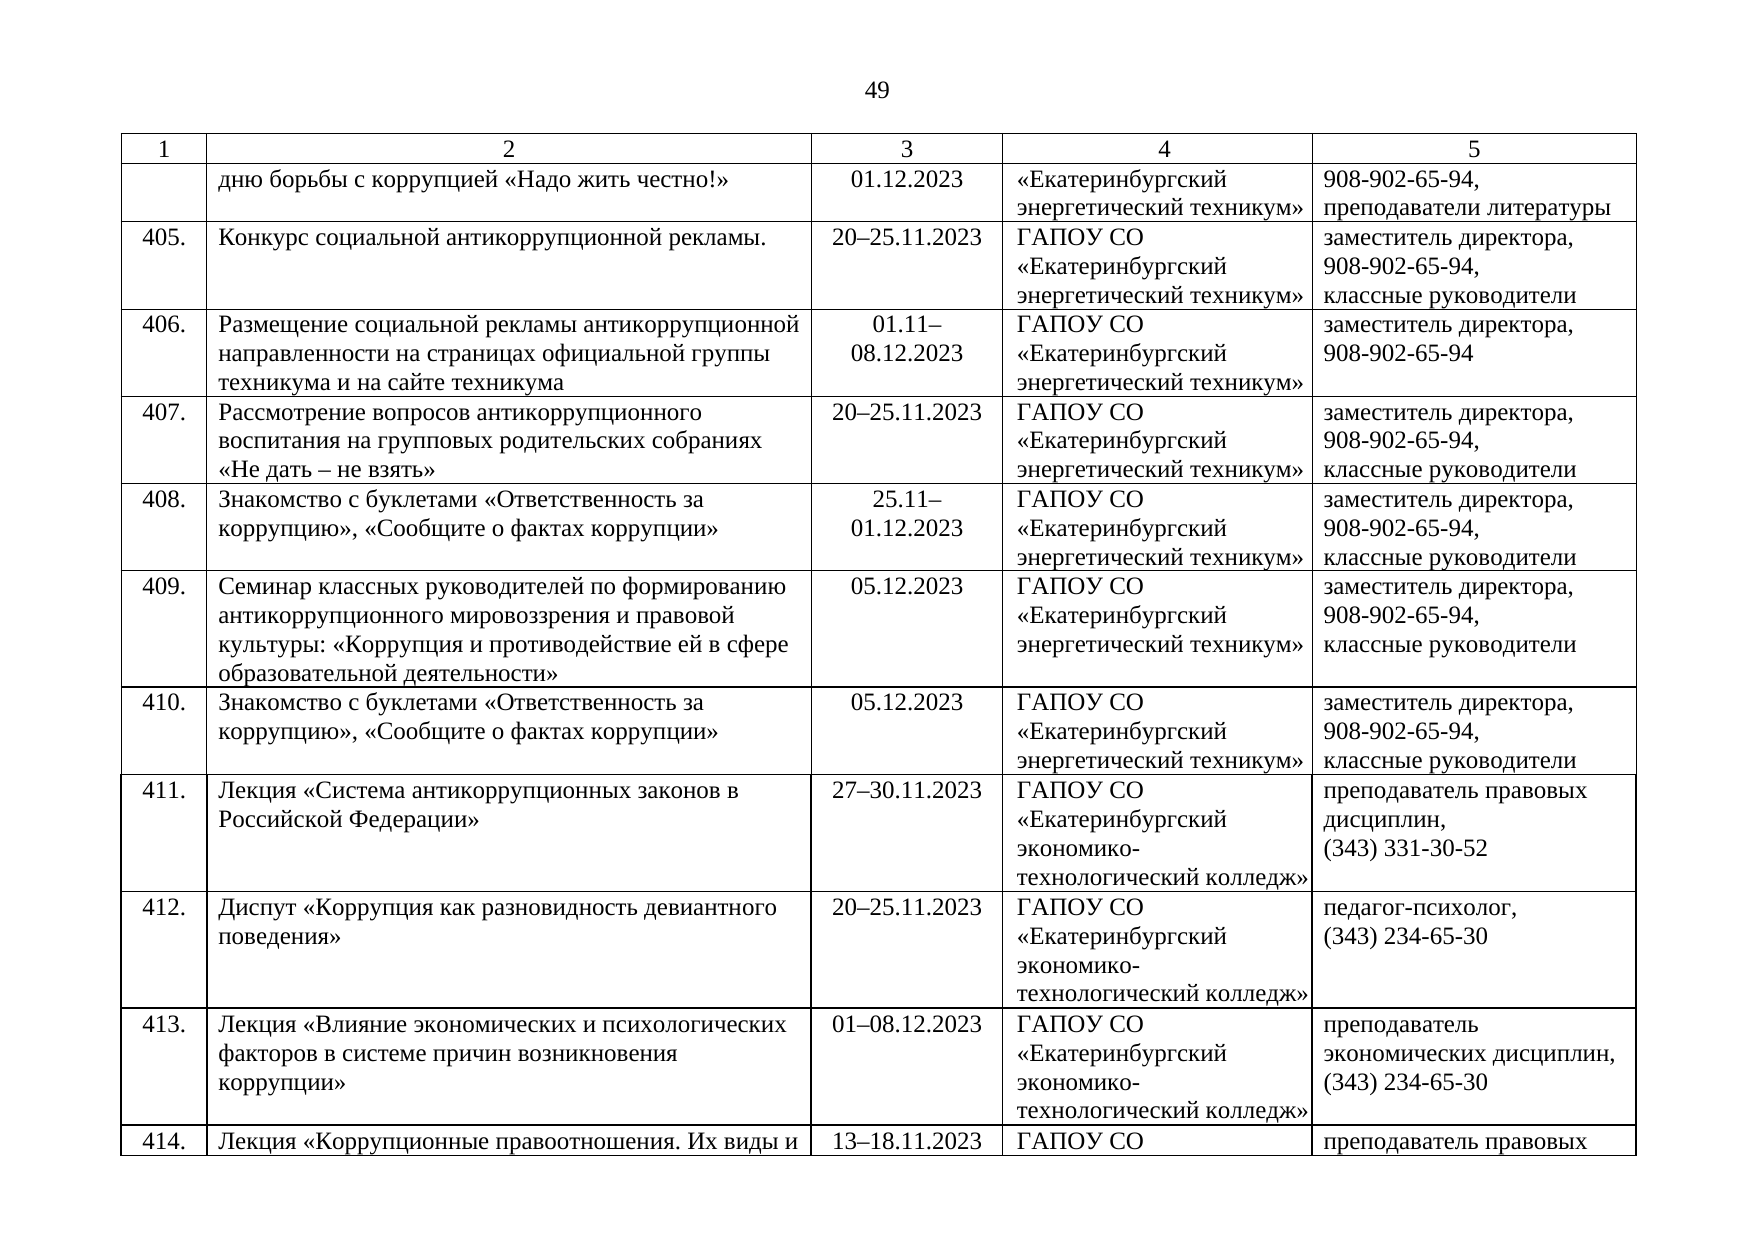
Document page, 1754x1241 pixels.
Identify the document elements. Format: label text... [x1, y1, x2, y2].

table_cell [122, 397, 206, 483]
table_header [117, 133, 121, 163]
table_cell Лекция «Система антикоррупционных законов в Российской Федерации» [208, 775, 810, 891]
table_cell педагог-психолог, (343) 234-65-30 [1313, 892, 1635, 1007]
table_cell ГАПОУ СО «Екатеринбургский энергетический техникум» [1003, 397, 1312, 483]
table_cell Семинар классных руководителей по формированию антикоррупционного мировоззрения и правовой культуры: «Коррупция и противодействие ей в сфере образовательной деятельности» [207, 571, 811, 686]
table_cell [122, 222, 206, 308]
table_cell Знакомство с буклетами «Ответственность за коррупцию», «Сообщите о фактах коррупции» [207, 688, 811, 774]
table_cell Размещение социальной рекламы антикоррупционной направленности на страницах официальной группы техникума и на сайте техникума [207, 310, 811, 396]
table_cell 27–30.11.2023 [812, 775, 1002, 891]
table_cell ГАПОУ СО [1003, 1126, 1311, 1154]
table_cell 908-902-65-94, преподаватели литературы [1313, 164, 1636, 221]
table_cell [117, 686, 121, 774]
table_cell [117, 483, 121, 570]
table_cell преподаватель экономических дисциплин, (343) 234-65-30 [1313, 1009, 1635, 1124]
table_cell 05.12.2023 [812, 571, 1002, 686]
table_cell [122, 310, 206, 396]
table_cell [122, 775, 206, 891]
table_cell Знакомство с буклетами «Ответственность за коррупцию», «Сообщите о фактах коррупции» [207, 484, 811, 570]
table_cell заместитель директора, 908-902-65-94, классные руководители [1313, 397, 1636, 483]
table_cell заместитель директора, 908-902-65-94, классные руководители [1313, 571, 1636, 686]
table_cell [117, 221, 121, 308]
table_cell ГАПОУ СО «Екатеринбургский энергетический техникум» [1003, 310, 1312, 396]
table_cell преподаватель правовых [1313, 1126, 1635, 1154]
table_cell 01–08.12.2023 [812, 1009, 1002, 1124]
table_cell дню борьбы с коррупцией «Надо жить честно!» [207, 164, 811, 221]
table_cell Конкурс социальной антикоррупционной рекламы. [207, 222, 811, 308]
table_cell ГАПОУ СО «Екатеринбургский экономико-технологический колледж» [1003, 892, 1311, 1007]
table_header 5 [1313, 134, 1636, 163]
table_cell Лекция «Коррупционные правоотношения. Их виды и [208, 1126, 810, 1154]
table_cell ГАПОУ СО «Екатеринбургский экономико-технологический колледж» [1003, 775, 1311, 891]
table_header 2 [207, 134, 811, 163]
table_cell [122, 1126, 206, 1154]
table_cell Лекция «Влияние экономических и психологических факторов в системе причин возникновения коррупции» [208, 1009, 810, 1124]
table_cell ГАПОУ СО «Екатеринбургский энергетический техникум» [1003, 688, 1312, 774]
table_cell 01.11–08.12.2023 [812, 310, 1002, 396]
table_cell заместитель директора, 908-902-65-94, классные руководители [1313, 688, 1636, 774]
table_cell заместитель директора, 908-902-65-94 [1313, 310, 1636, 396]
table_cell [117, 396, 121, 483]
table_header 4 [1003, 134, 1312, 163]
table_cell [122, 688, 206, 774]
table_cell [122, 892, 206, 1007]
table_cell заместитель директора, 908-902-65-94, классные руководители [1313, 484, 1636, 570]
table_cell «Екатеринбургский энергетический техникум» [1003, 164, 1312, 221]
table_header 1 [122, 134, 206, 163]
table_cell 20–25.11.2023 [812, 222, 1002, 308]
table_cell преподаватель правовых дисциплин, (343) 331-30-52 [1313, 775, 1635, 891]
table_cell [122, 571, 206, 686]
table_cell ГАПОУ СО «Екатеринбургский энергетический техникум» [1003, 484, 1312, 570]
table_header 3 [812, 134, 1002, 163]
table_cell [122, 164, 206, 221]
table_cell ГАПОУ СО «Екатеринбургский энергетический техникум» [1003, 571, 1312, 686]
table_cell [117, 570, 121, 686]
table_cell [122, 484, 206, 570]
table_cell 13–18.11.2023 [812, 1126, 1002, 1154]
table_cell 01.12.2023 [812, 164, 1002, 221]
table_cell ГАПОУ СО «Екатеринбургский экономико-технологический колледж» [1003, 1009, 1311, 1124]
table_cell 20–25.11.2023 [812, 397, 1002, 483]
table_cell [122, 1009, 206, 1124]
table_cell ГАПОУ СО «Екатеринбургский энергетический техникум» [1003, 222, 1312, 308]
table_cell 05.12.2023 [812, 688, 1002, 774]
table_cell [117, 309, 121, 396]
table_cell 25.11–01.12.2023 [812, 484, 1002, 570]
table_cell [117, 163, 121, 221]
table_cell заместитель директора, 908-902-65-94, классные руководители [1313, 222, 1636, 308]
table_cell Диспут «Коррупция как разновидность девиантного поведения» [208, 892, 810, 1007]
table_cell 20–25.11.2023 [812, 892, 1002, 1007]
table_cell Рассмотрение вопросов антикоррупционного воспитания на групповых родительских собраниях «Не дать – не взять» [207, 397, 811, 483]
